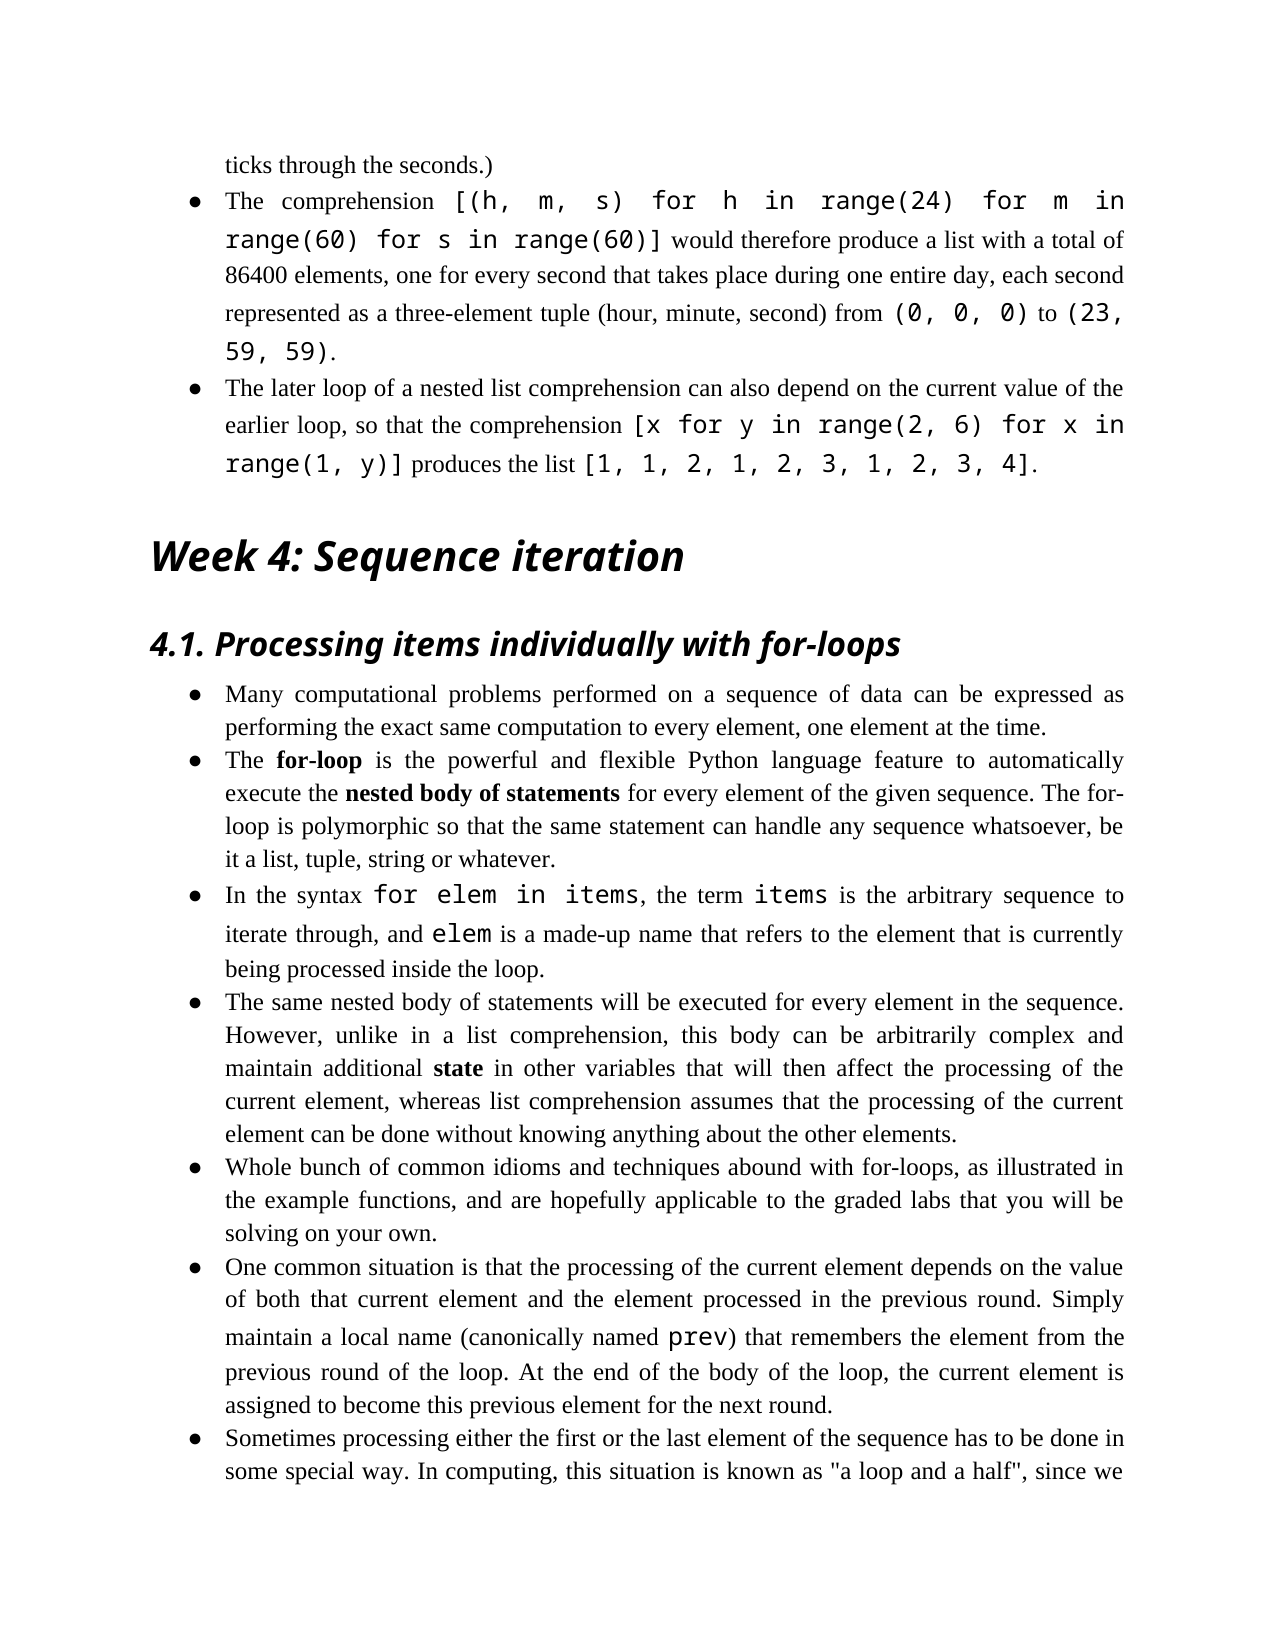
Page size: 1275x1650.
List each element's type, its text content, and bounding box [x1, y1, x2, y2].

list ticks through the seconds.) [187, 150, 1125, 179]
list The comprehension [(h, m, s) for h in range(24) for m in range(60) for s in range(60)] would therefore produce a list with a total of 86400 elements, one for every second that takes place during one entire day, each second represented as a three-element tuple (hour, minute, second) from (0, 0, 0) to (23, 59, 59). [187, 183, 1125, 368]
subtitle Week 4: Sequence iteration [150, 527, 1125, 583]
subtitle 4.1. Processing items individually with for-loops [150, 621, 1125, 666]
list Sometimes processing either the first or the last element of the sequence has to be done in some special way. In computing, this situation is known as "a loop and a half", since we [187, 1423, 1125, 1484]
list The same nested body of statements will be executed for every element in the sequence. However, unlike in a list comprehension, this body can be arbitrarily complex and maintain additional state in other variables that will then affect the processing of the current element, whereas list comprehension assumes that the processing of the current element can be done without knowing anything about the other elements. [187, 987, 1125, 1148]
list Whole bunch of common idioms and techniques abound with for-loops, as illustrated in the example functions, and are hopefully applicable to the graded labs that you will be solving on your own. [187, 1152, 1125, 1247]
list Many computational problems performed on a sequence of data can be expressed as performing the exact same computation to every element, one element at the time. [187, 679, 1125, 741]
list In the syntax for elem in items, the term items is the arbitrary sequence to iterate through, and elem is a made-up name that refers to the element that is currently being processed inside the loop. [187, 877, 1125, 983]
list One common situation is that the processing of the current element depends on the value of both that current element and the element processed in the previous round. Simply maintain a local name (canonically named prev) that remembers the element from the previous round of the loop. At the end of the body of the loop, the current element is assigned to become this previous element for the next round. [187, 1252, 1125, 1418]
list The later loop of a nested list comprehension can also depend on the current value of the earlier loop, so that the comprehension [x for y in range(2, 6) for x in range(1, y)] produces the list [1, 1, 2, 1, 2, 3, 1, 2, 3, 4]. [187, 373, 1125, 480]
list The for-loop is the powerful and flexible Python language feature to automatically execute the nested body of statements for every element of the given sequence. The for-loop is polymorphic so that the same statement can handle any sequence whatsoever, be it a list, tuple, string or whatever. [187, 745, 1125, 873]
